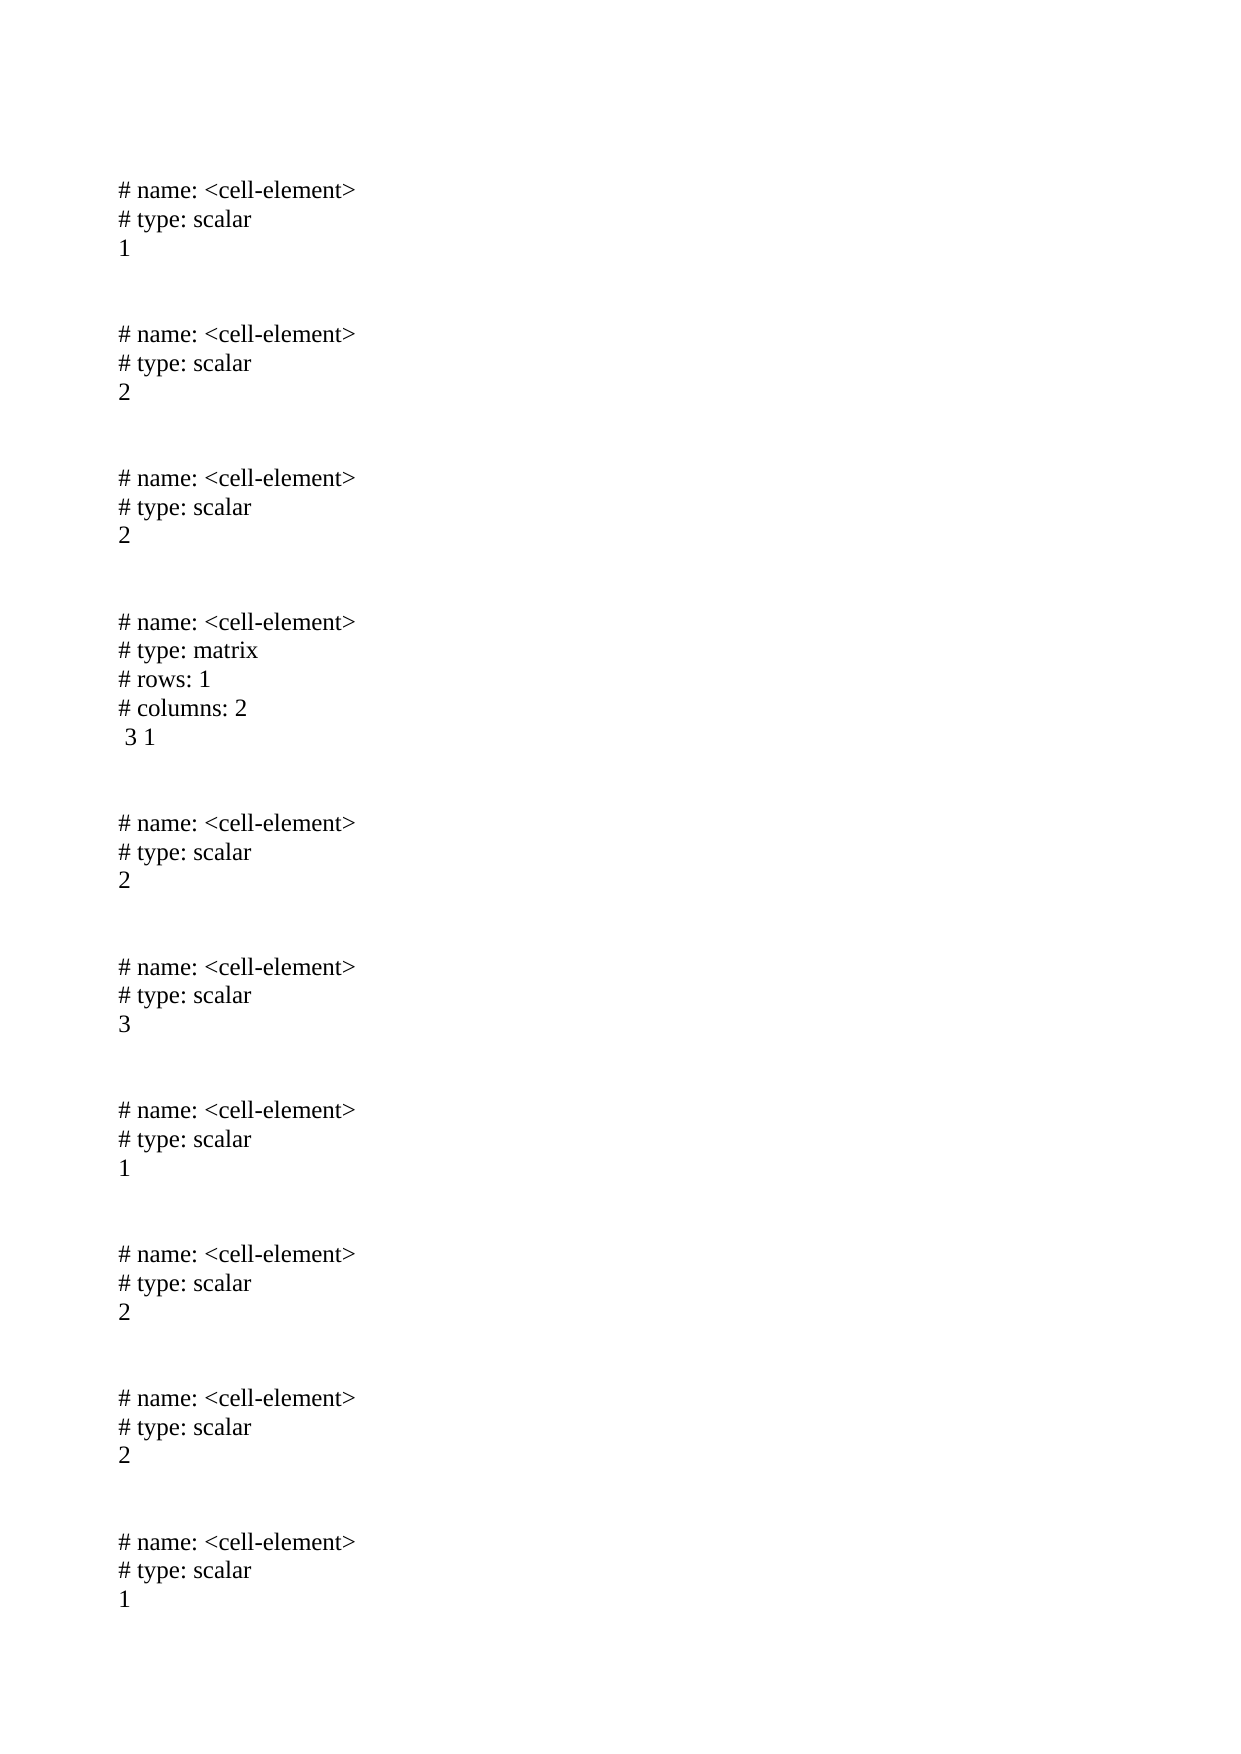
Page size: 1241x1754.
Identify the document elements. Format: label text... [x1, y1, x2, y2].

text # name: <cell-element> [118, 808, 1122, 837]
text # name: <cell-element> [118, 176, 1122, 204]
text # name: <cell-element> [118, 463, 1122, 492]
text # type: scalar [118, 348, 1122, 377]
text # name: <cell-element> [118, 319, 1122, 348]
text # type: scalar [118, 1268, 1122, 1297]
text 2 [118, 866, 1122, 894]
text # type: scalar [118, 1412, 1122, 1441]
text # type: scalar [118, 204, 1122, 233]
text 3 1 [118, 722, 1122, 751]
text 1 [118, 233, 1122, 262]
text # type: scalar [118, 837, 1122, 866]
text # type: scalar [118, 1556, 1122, 1584]
text # name: <cell-element> [118, 607, 1122, 636]
text # columns: 2 [118, 693, 1122, 722]
text 1 [118, 1584, 1122, 1613]
text # type: matrix [118, 636, 1122, 664]
text 2 [118, 521, 1122, 549]
text # type: scalar [118, 492, 1122, 521]
text # name: <cell-element> [118, 1383, 1122, 1412]
text 2 [118, 377, 1122, 406]
text 2 [118, 1441, 1122, 1469]
text 1 [118, 1153, 1122, 1182]
text # name: <cell-element> [118, 952, 1122, 981]
text 3 [118, 1009, 1122, 1038]
text # type: scalar [118, 1124, 1122, 1153]
text # name: <cell-element> [118, 1527, 1122, 1556]
text # name: <cell-element> [118, 1239, 1122, 1268]
text # rows: 1 [118, 664, 1122, 693]
text 2 [118, 1297, 1122, 1326]
text # type: scalar [118, 981, 1122, 1009]
text # name: <cell-element> [118, 1096, 1122, 1124]
